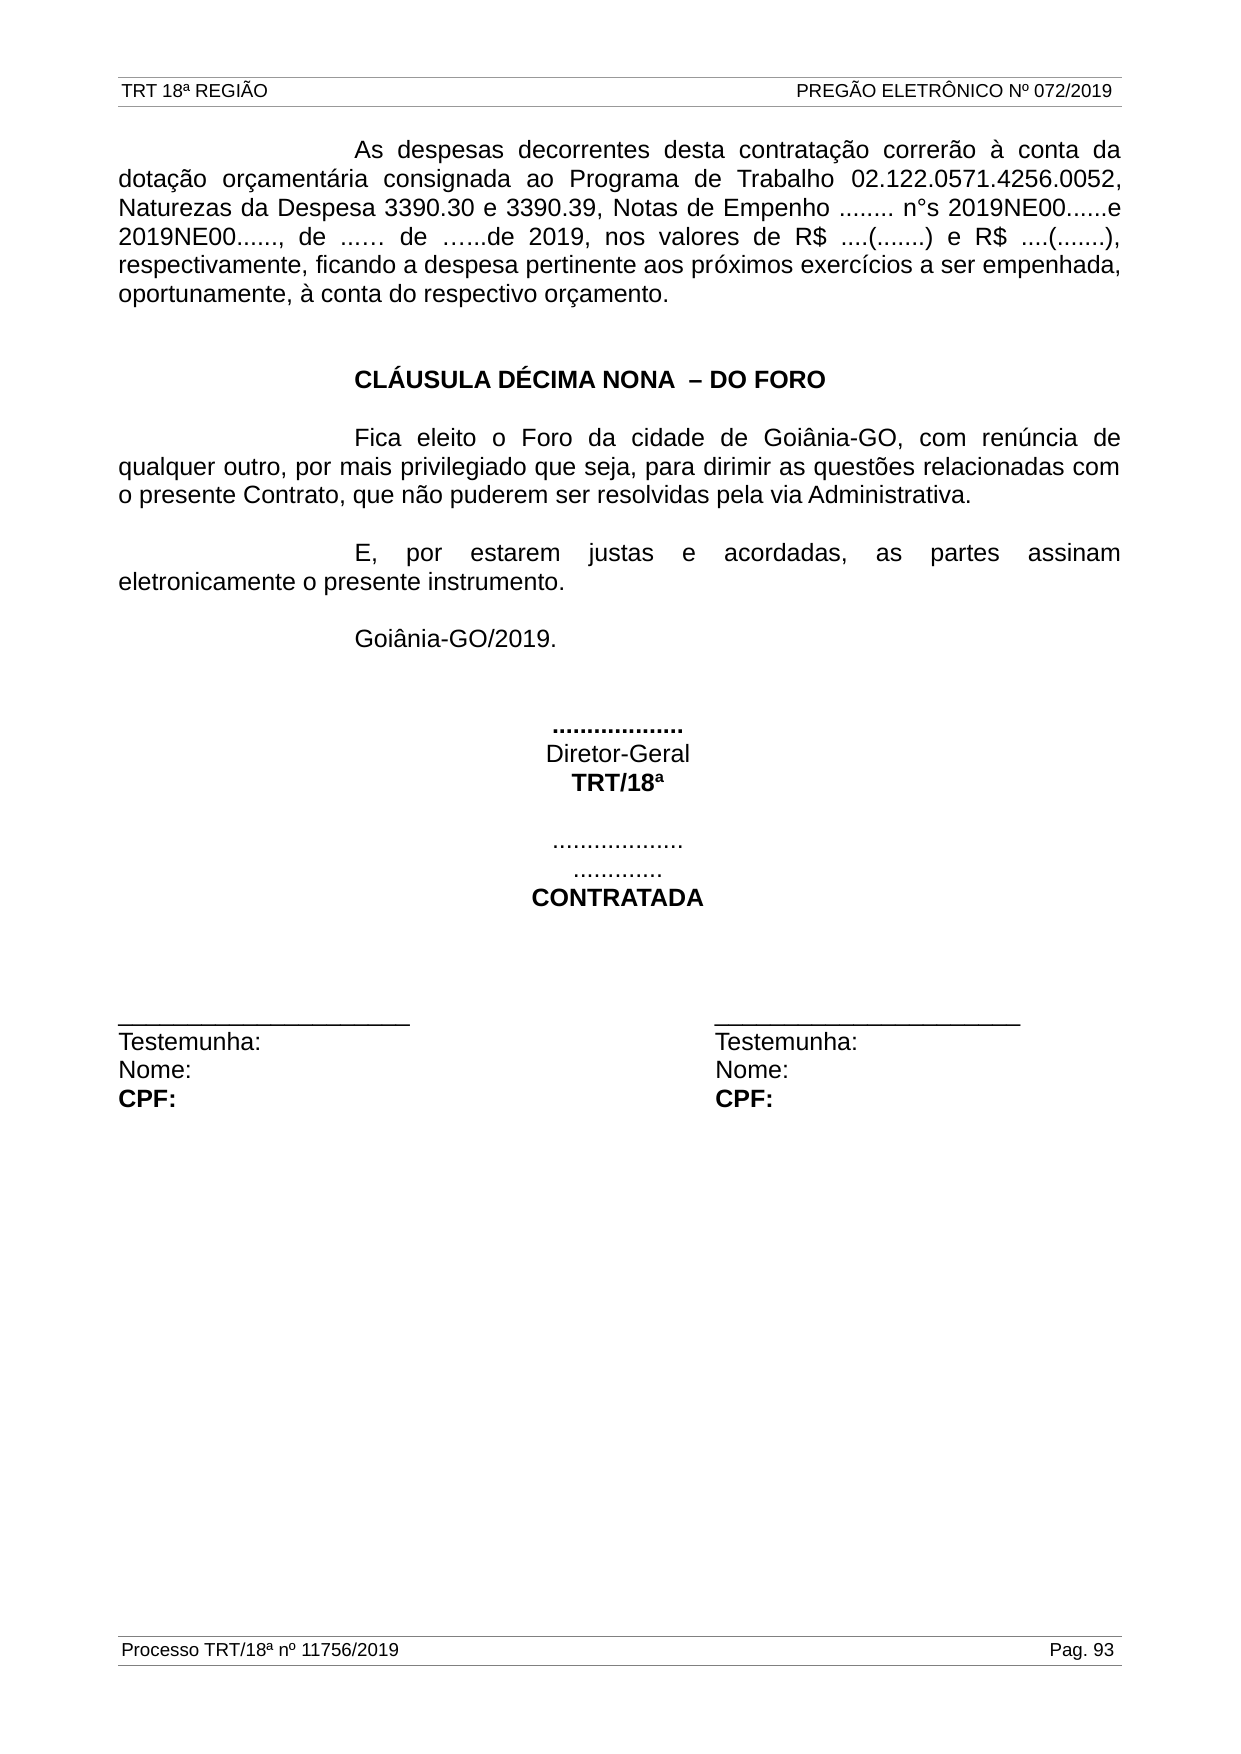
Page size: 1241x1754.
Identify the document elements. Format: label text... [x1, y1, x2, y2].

text Diretor-Geral [118, 739, 1117, 768]
text Testemunha: Testemunha: [118, 1027, 1122, 1056]
text _____________________ ______________________ [118, 998, 1122, 1027]
text Fica eleito o Foro da cidade de Goiânia-GO, com renúncia de qualquer outro, por mais privilegiado que seja, para dirimir as questões relacionadas com o presente Contrato, que não puderem ser resolvidas pela via Administrativa. [118, 423, 1122, 509]
text CLÁUSULA DÉCIMA NONA – DO FORO [118, 366, 1122, 394]
text CONTRATADA [118, 883, 1117, 912]
text Nome: Nome: [118, 1056, 1122, 1084]
text E, por estarem justas e acordadas, as partes assinam eletronicamente o presente instrumento. [118, 538, 1122, 596]
text Goiânia-GO/2019. [118, 624, 1122, 653]
text CPF: CPF: [118, 1084, 1122, 1113]
text ............. [118, 854, 1117, 883]
text ................... [118, 826, 1117, 854]
text TRT/18ª [118, 768, 1117, 797]
text ................... [118, 711, 1117, 739]
text As despesas decorrentes desta contratação correrão à conta da dotação orçamentária consignada ao Programa de Trabalho 02.122.0571.4256.0052, Naturezas da Despesa 3390.30 e 3390.39, Notas de Empenho ........ n°s 2019NE00......e 2019NE00......, de ...… de …...de 2019, nos valores de R$ ....(.......) e R$ ....(.......), respectivamente, ficando a despesa pertinente aos próximos exercícios a ser empenhada, oportunamente, à conta do respectivo orçamento. [118, 136, 1122, 308]
